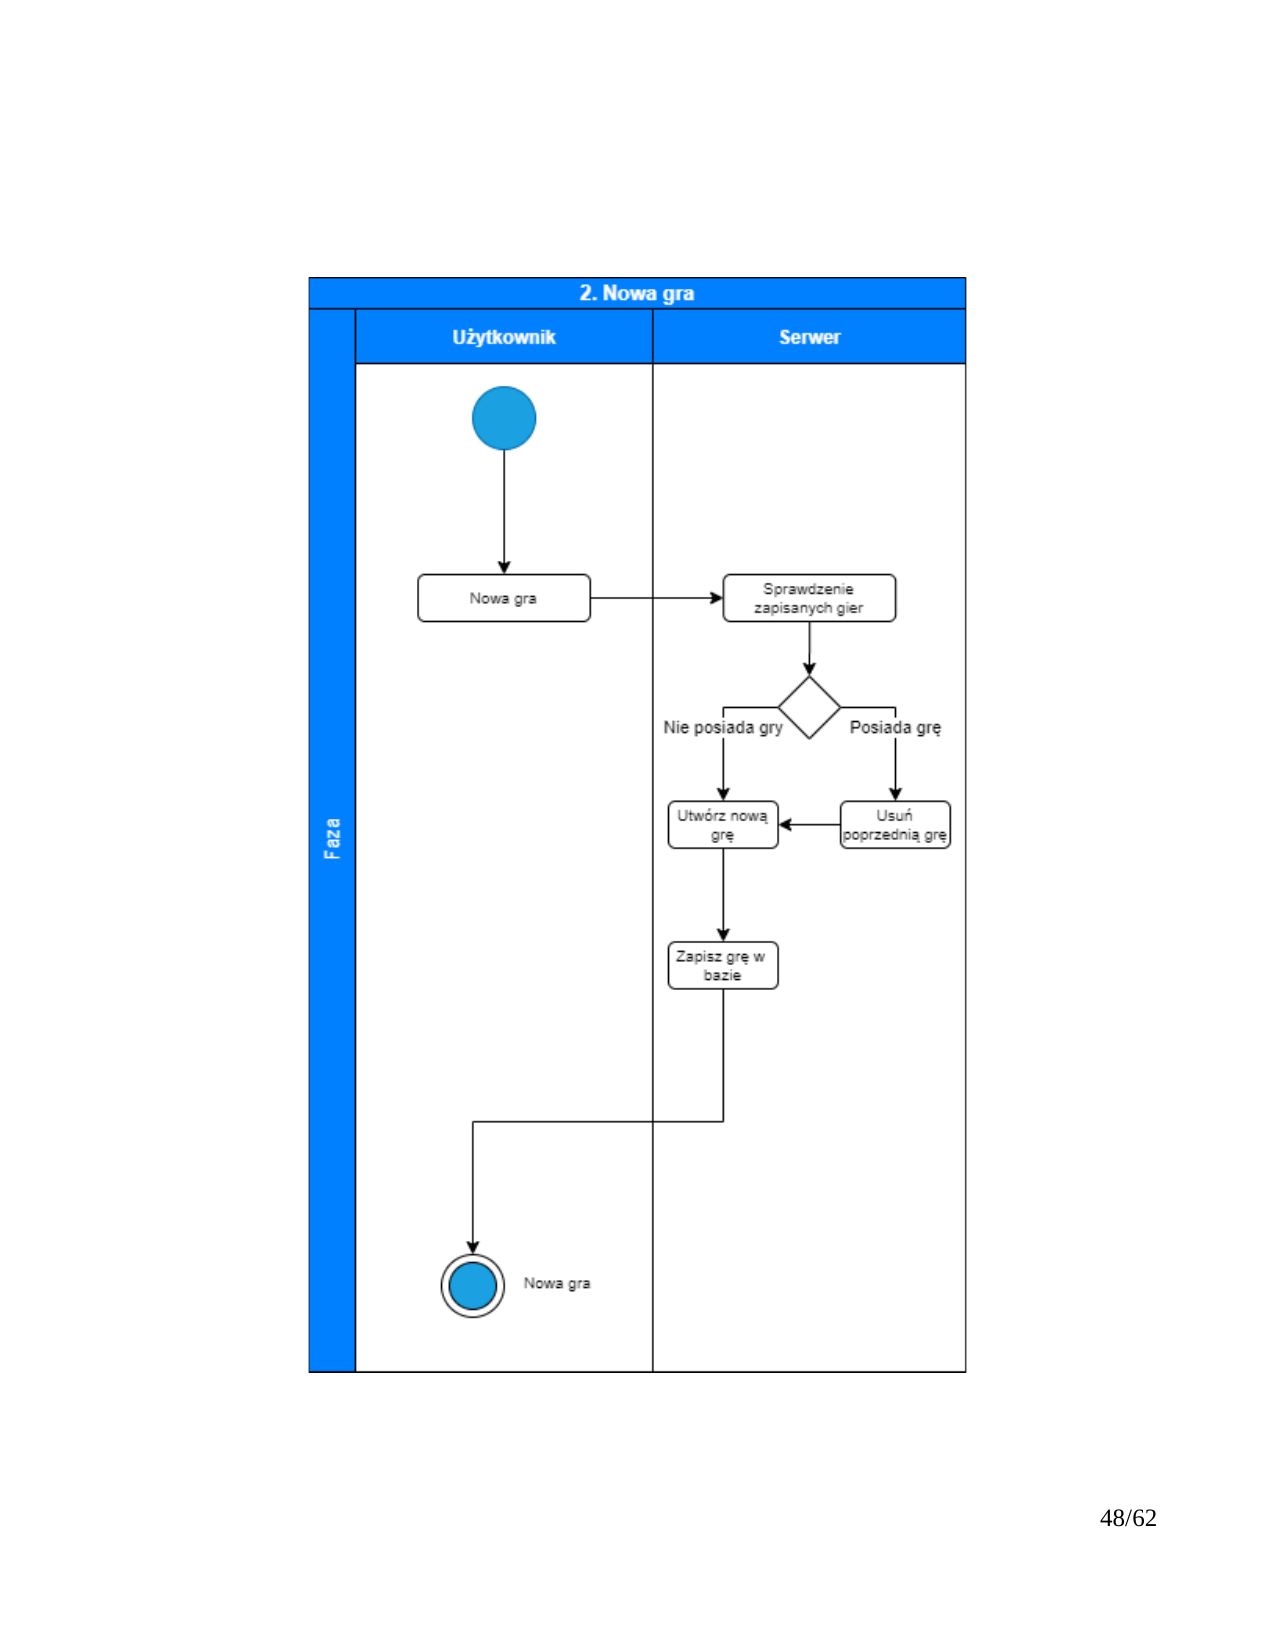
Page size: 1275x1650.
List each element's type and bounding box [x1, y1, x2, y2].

picture [308, 277, 967, 1373]
